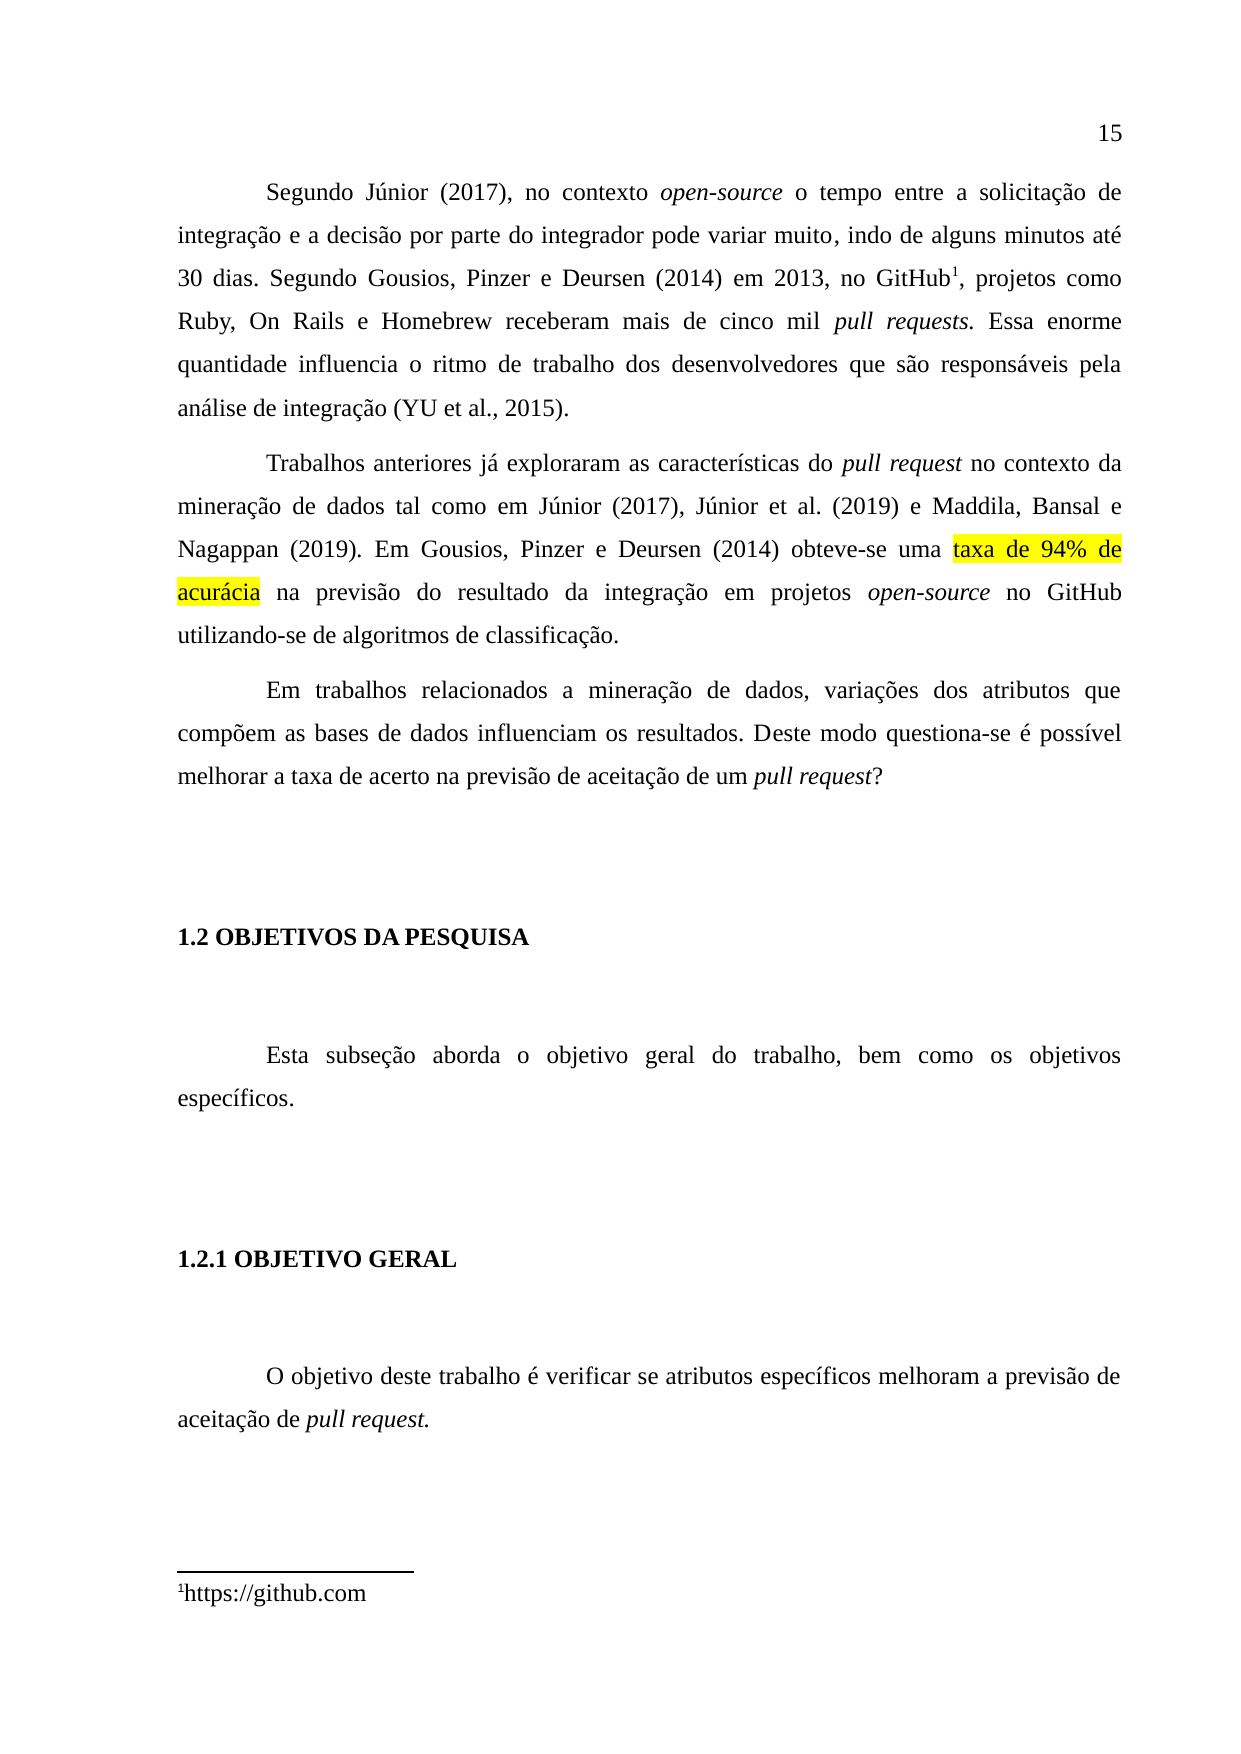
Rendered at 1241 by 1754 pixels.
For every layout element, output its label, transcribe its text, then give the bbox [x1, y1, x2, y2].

text Esta subseção aborda o objetivo geral do trabalho, bem como os objetivos específicos. [177, 1040, 1122, 1112]
text O objetivo deste trabalho é verificar se atributos específicos melhoram a previsão de aceitação de pull request. [177, 1361, 1122, 1433]
text Segundo Júnior (2017), no contexto open-source o tempo entre a solicitação de integração e a decisão por parte do integrador pode variar muito, indo de alguns minutos até 30 dias. Segundo Gousios, Pinzer e Deursen (2014) em 2013, no GitHub, projetos como Ruby, On Rails e Homebrew receberam mais de cinco mil pull requests. Essa enorme quantidade influencia o ritmo de trabalho dos desenvolvedores que são responsáveis pela análise de integração (YU et al., 2015). [177, 177, 1122, 421]
text 1.2.1 Objetivo geral [177, 1244, 1122, 1273]
text https://github.com [177, 1578, 1122, 1606]
text Trabalhos anteriores já exploraram as características do pull request no contexto da mineração de dados tal como em Júnior (2017), Júnior et al. (2019) e Maddila, Bansal e Nagappan (2019). Em Gousios, Pinzer e Deursen (2014) obteve-se uma taxa de 94% de acurácia na previsão do resultado da integração em projetos open-source no GitHub utilizando-se de algoritmos de classificação. [177, 448, 1122, 649]
text 1.2 objetivos da pesquisa [177, 922, 1122, 951]
text Em trabalhos relacionados a mineração de dados, variações dos atributos que compõem as bases de dados influenciam os resultados. Deste modo questiona-se é possível melhorar a taxa de acerto na previsão de aceitação de um pull request? [177, 675, 1122, 790]
